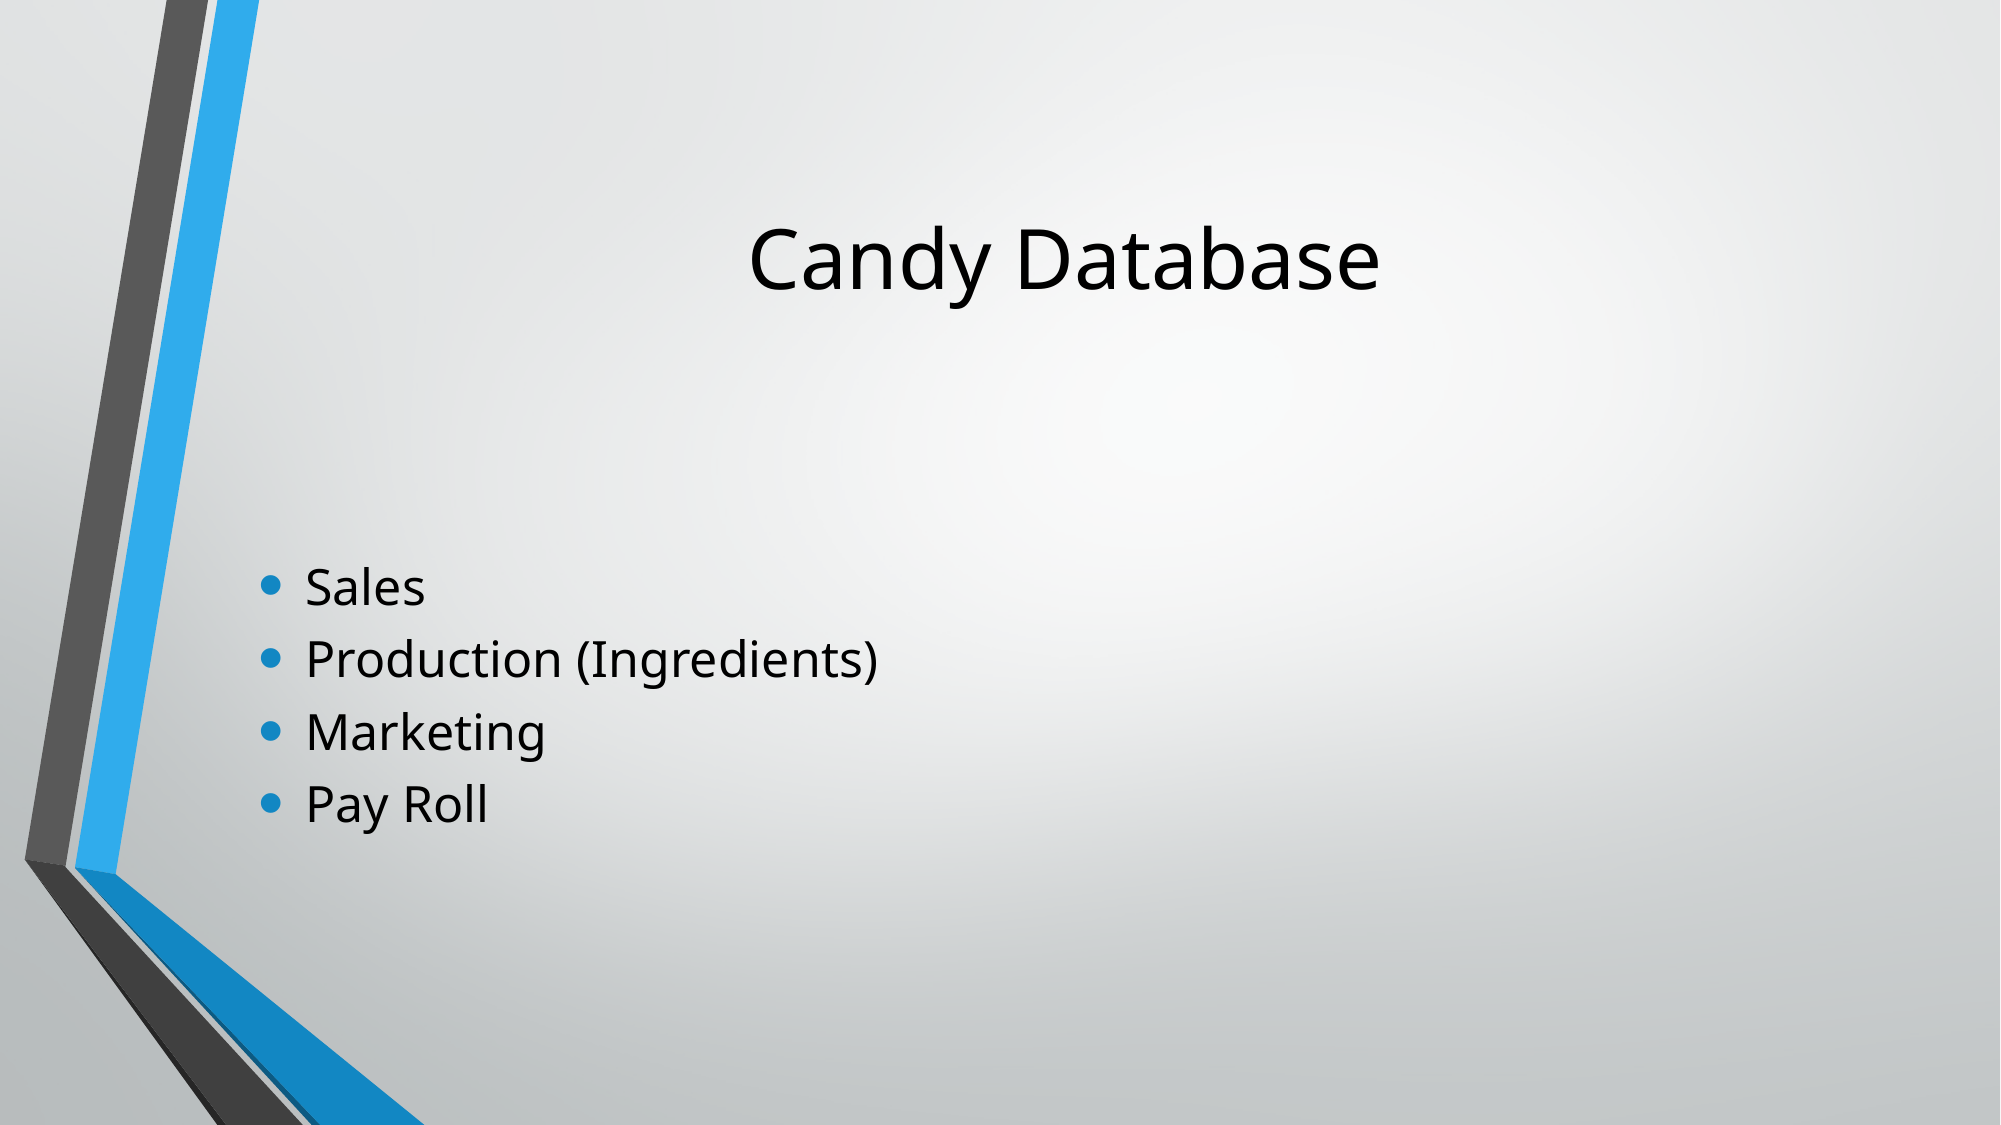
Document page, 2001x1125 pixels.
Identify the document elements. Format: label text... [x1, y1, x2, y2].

list Sales Production (Ingredients) Marketing Pay Roll [243, 437, 1887, 950]
title Candy Database [243, 112, 1887, 400]
